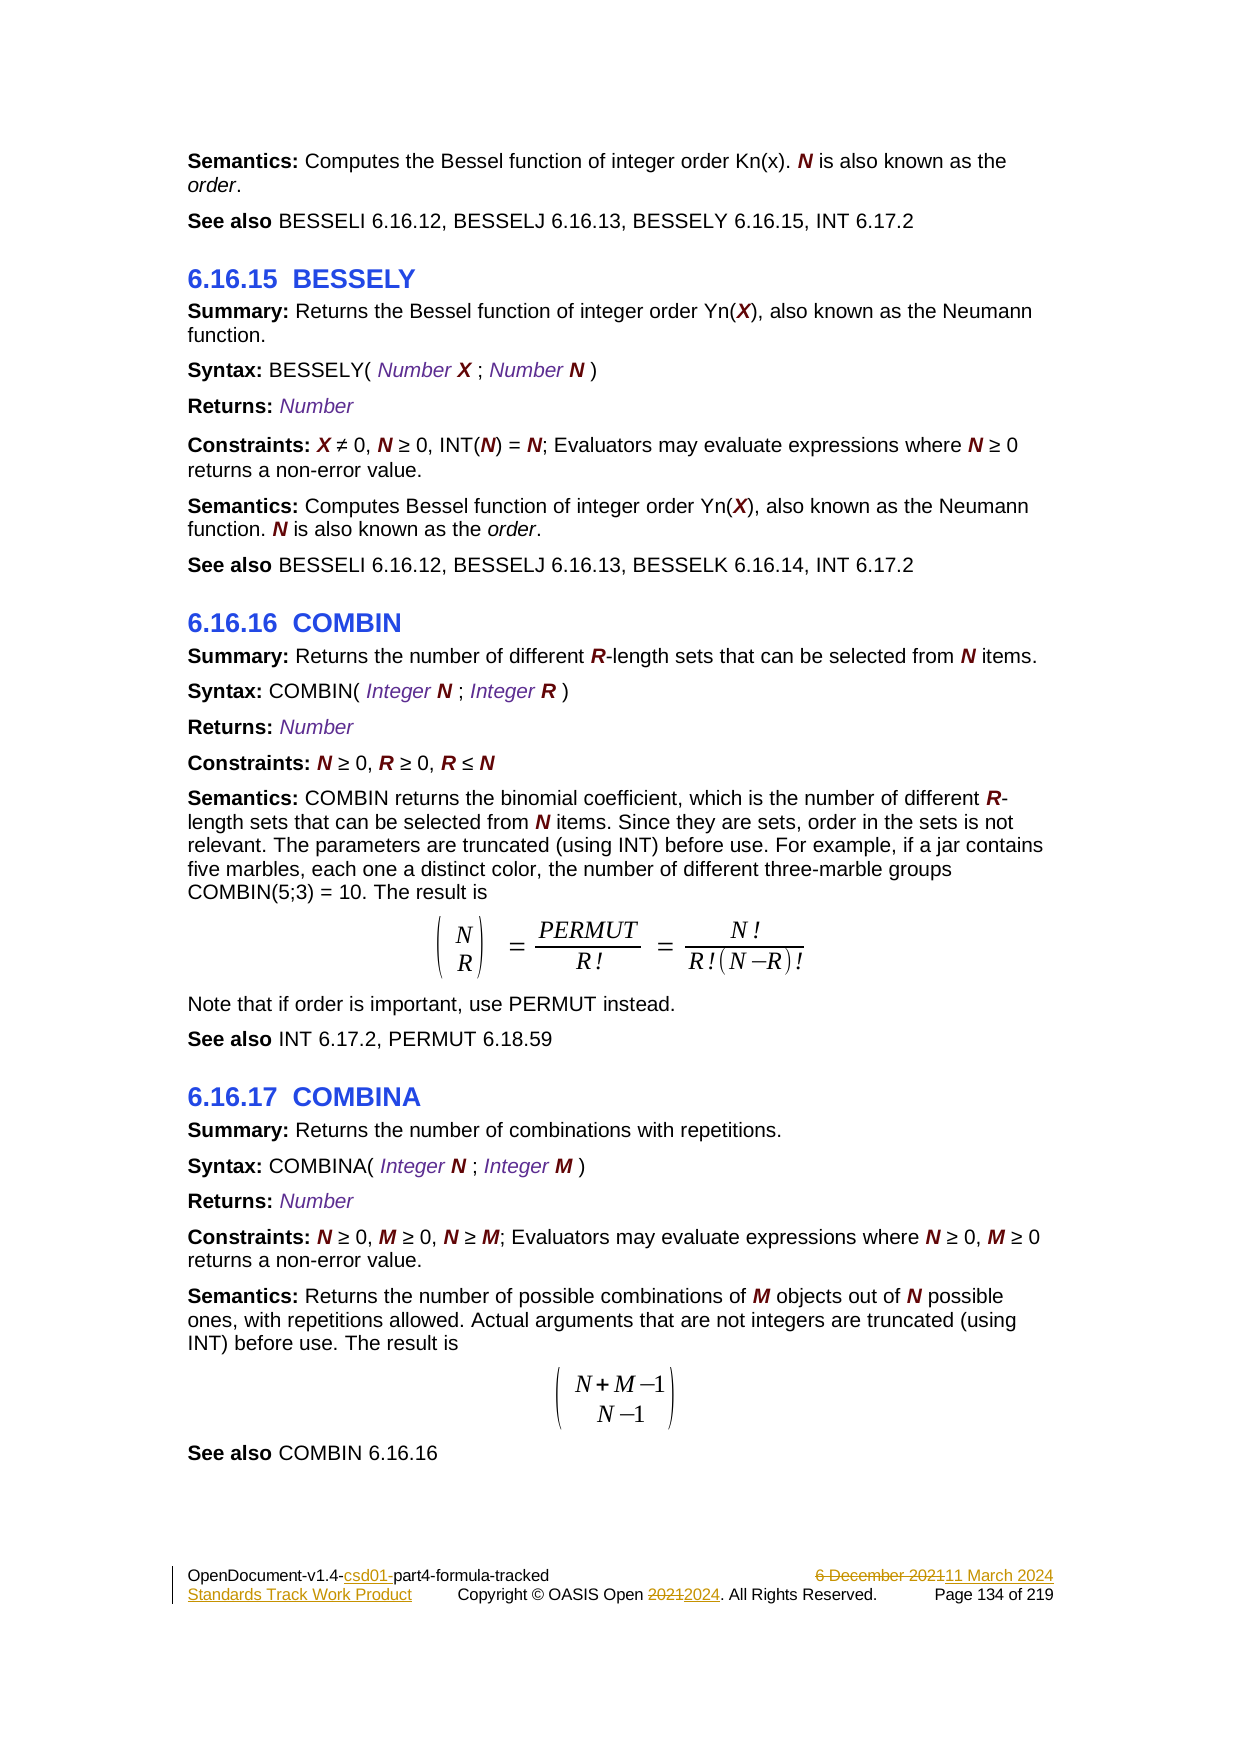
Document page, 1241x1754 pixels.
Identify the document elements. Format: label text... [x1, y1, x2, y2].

text See also COMBIN 6.16.16 [187, 1442, 1053, 1465]
text Constraints: X ≠ 0, N ≥ 0, INT(N) = N; Evaluators may evaluate expressions where N ≥ 0 returns a non-error value. [187, 430, 1053, 482]
text Semantics: Computes the Bessel function of integer order Kn(x). N is also known as the order. [187, 150, 1053, 197]
text Constraints: N ≥ 0, R ≥ 0, R ≤ N [187, 751, 1053, 774]
text Syntax: COMBINA( Integer N ; Integer M ) [187, 1154, 1053, 1178]
text See also BESSELI 6.16.12, BESSELJ 6.16.13, BESSELY 6.16.15, INT 6.17.2 [187, 209, 1053, 233]
text Semantics: COMBIN returns the binomial coefficient, which is the number of different R-length sets that can be selected from N items. Since they are sets, order in the sets is not relevant. The parameters are truncated (using INT) before use. For example, if a jar contains five marbles, each one a distinct color, the number of different three-marble groups COMBIN(5;3) = 10. The result is [187, 787, 1053, 904]
text Summary: Returns the number of combinations with repetitions. [187, 1118, 1053, 1142]
subtitle COMBINA [187, 1082, 1053, 1112]
text Summary: Returns the Bessel function of integer order Yn(X), also known as the Neumann function. [187, 300, 1053, 347]
text Returns: Number [187, 1190, 1053, 1213]
text Note that if order is important, use PERMUT instead. [187, 992, 1053, 1016]
subtitle COMBIN [187, 608, 1053, 638]
text Returns: Number [187, 715, 1053, 739]
text Constraints: N ≥ 0, M ≥ 0, N ≥ M; Evaluators may evaluate expressions where N ≥ 0, M ≥ 0 returns a non-error value. [187, 1225, 1053, 1272]
text Semantics: Returns the number of possible combinations of M objects out of N possible ones, with repetitions allowed. Actual arguments that are not integers are truncated (using INT) before use. The result is [187, 1284, 1053, 1355]
text Summary: Returns the number of different R-length sets that can be selected from N items. [187, 644, 1053, 668]
text Semantics: Computes Bessel function of integer order Yn(X), also known as the Neumann function. N is also known as the order. [187, 494, 1053, 541]
text See also BESSELI 6.16.12, BESSELJ 6.16.13, BESSELK 6.16.14, INT 6.17.2 [187, 553, 1053, 577]
text See also INT 6.17.2, PERMUT 6.18.59 [187, 1028, 1053, 1051]
text Returns: Number [187, 394, 1053, 418]
subtitle BESSELY [187, 264, 1053, 294]
text Syntax: COMBIN( Integer N ; Integer R ) [187, 680, 1053, 703]
text Syntax: BESSELY( Number X ; Number N ) [187, 359, 1053, 382]
